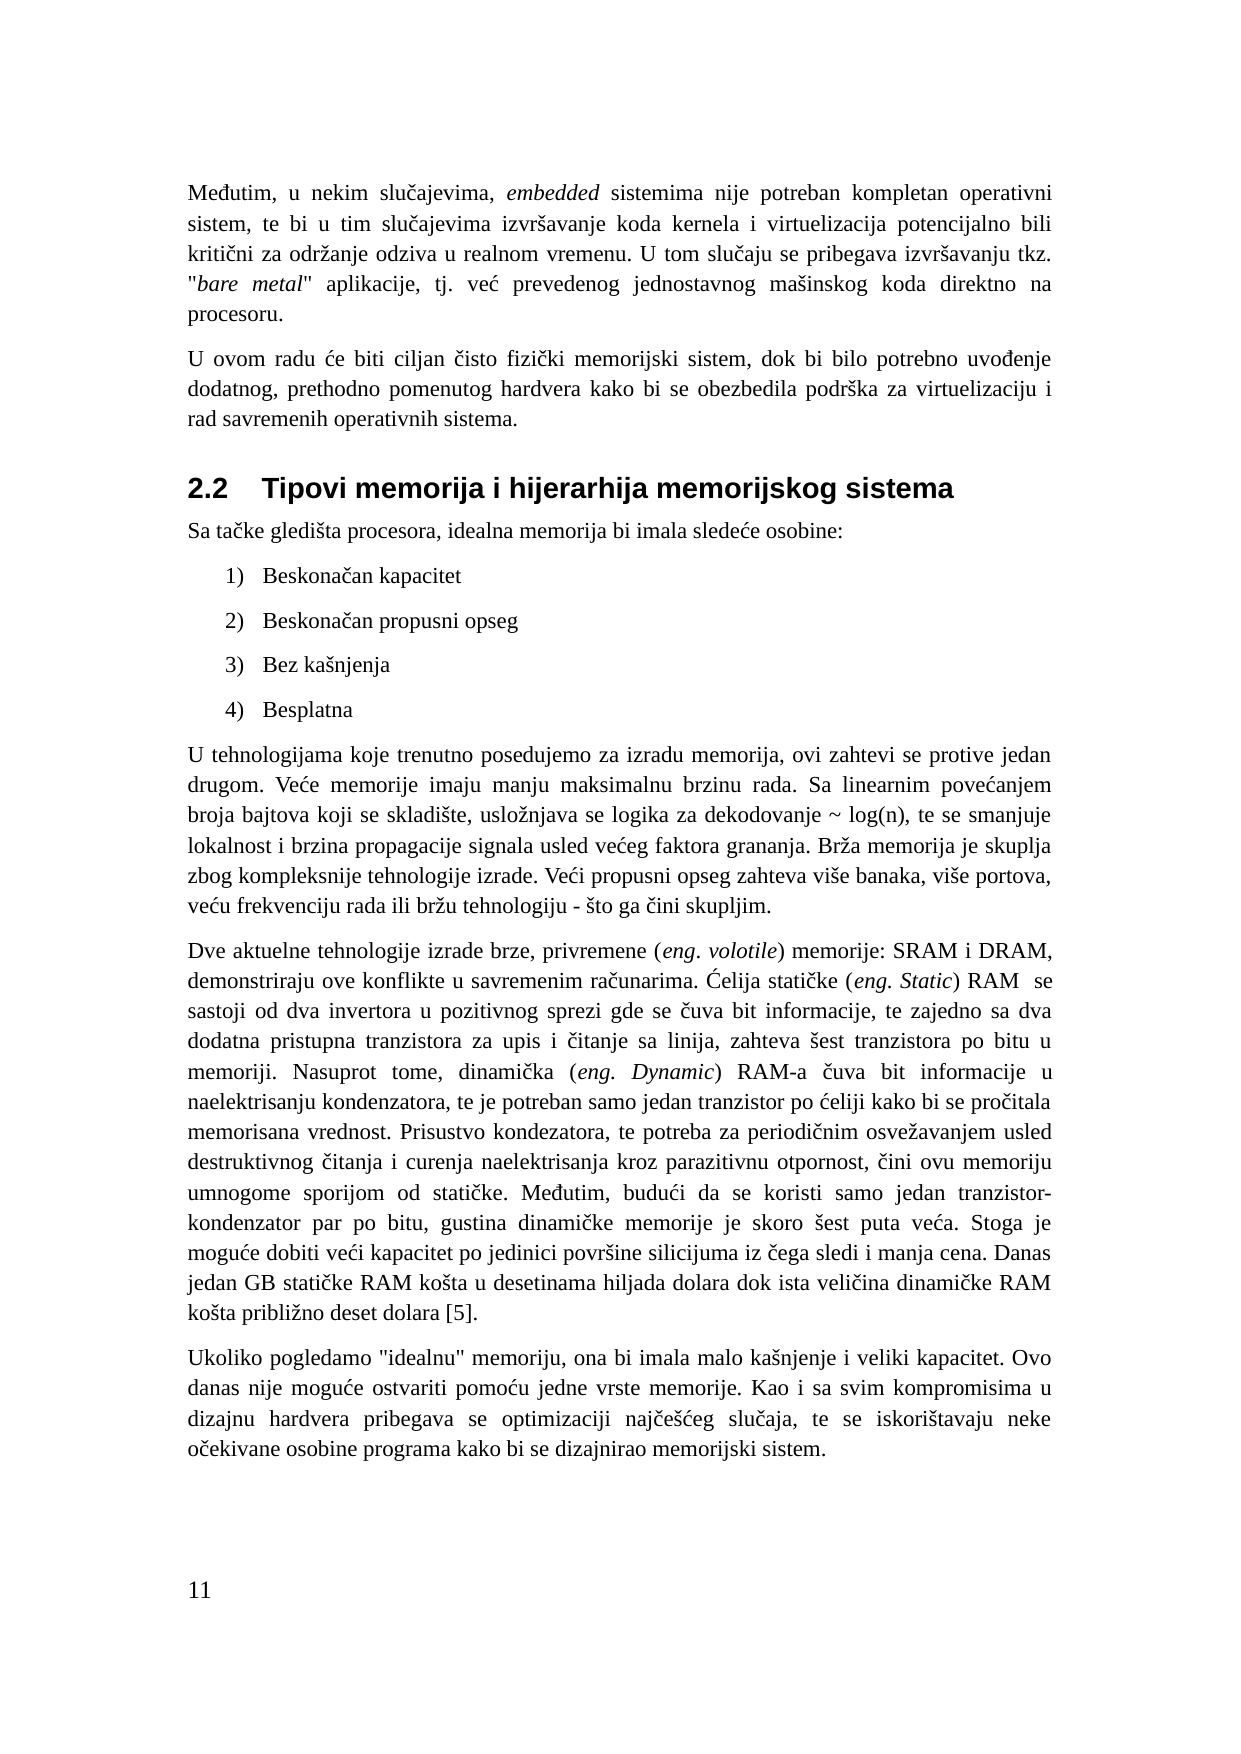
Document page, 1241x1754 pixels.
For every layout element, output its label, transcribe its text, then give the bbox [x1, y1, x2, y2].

list Besplatna [225, 696, 1053, 723]
text U tehnologijama koje trenutno posedujemo za izradu memorija, ovi zahtevi se protive jedan drugom. Veće memorije imaju manju maksimalnu brzinu rada. Sa linearnim povećanjem broja bajtova koji se skladište, usložnjava se logika za dekodovanje ~ log(n), te se smanjuje lokalnost i brzina propagacije signala usled većeg faktora grananja. Brža memorija je skuplja zbog kompleksnije tehnologije izrade. Veći propusni opseg zahteva više banaka, više portova, veću frekvenciju rada ili bržu tehnologiju - što ga čini skupljim. [187, 741, 1053, 918]
subtitle Tipovi memorija i hijerarhija memorijskog sistema [187, 471, 1053, 505]
text Dve aktuelne tehnologije izrade brze, privremene (eng. volotile) memorije: SRAM i DRAM, demonstriraju ove konflikte u savremenim računarima. Ćelija statičke (eng. Static) RAM se sastoji od dva invertora u pozitivnog sprezi gde se čuva bit informacije, te zajedno sa dva dodatna pristupna tranzistora za upis i čitanje sa linija, zahteva šest tranzistora po bitu u memoriji. Nasuprot tome, dinamička (eng. Dynamic) RAM-a čuva bit informacije u naelektrisanju kondenzatora, te je potreban samo jedan tranzistor po ćeliji kako bi se pročitala memorisana vrednost. Prisustvo kondezatora, te potreba za periodičnim osvežavanjem usled destruktivnog čitanja i curenja naelektrisanja kroz parazitivnu otpornost, čini ovu memoriju umnogome sporijom od statičke. Međutim, budući da se koristi samo jedan tranzistor-kondenzator par po bitu, gustina dinamičke memorije je skoro šest puta veća. Stoga je moguće dobiti veći kapacitet po jedinici površine silicijuma iz čega sledi i manja cena. Danas jedan GB statičke RAM košta u desetinama hiljada dolara dok ista veličina dinamičke RAM košta približno deset dolara [5]. [187, 937, 1053, 1326]
text U ovom radu će biti ciljan čisto fizički memorijski sistem, dok bi bilo potrebno uvođenje dodatnog, prethodno pomenutog hardvera kako bi se obezbedila podrška za virtuelizaciju i rad savremenih operativnih sistema. [187, 345, 1053, 432]
text Sa tačke gledišta procesora, idealna memorija bi imala sledeće osobine: [187, 517, 1053, 543]
list Beskonačan kapacitet [225, 562, 1053, 588]
text Međutim, u nekim slučajevima, embedded sistemima nije potreban kompletan operativni sistem, te bi u tim slučajevima izvršavanje koda kernela i virtuelizacija potencijalno bili kritični za održanje odziva u realnom vremenu. U tom slučaju se pribegava izvršavanju tkz. "bare metal" aplikacije, tj. već prevedenog jednostavnog mašinskog koda direktno na procesoru. [187, 179, 1053, 327]
list Beskonačan propusni opseg [225, 607, 1053, 633]
text Ukoliko pogledamo "idealnu" memoriju, ona bi imala malo kašnjenje i veliki kapacitet. Ovo danas nije moguće ostvariti pomoću jedne vrste memorije. Kao i sa svim kompromisima u dizajnu hardvera pribegava se optimizaciji najčešćeg slučaja, te se iskorištavaju neke očekivane osobine programa kako bi se dizajnirao memorijski sistem. [187, 1344, 1053, 1461]
list Bez kašnjenja [225, 652, 1053, 678]
